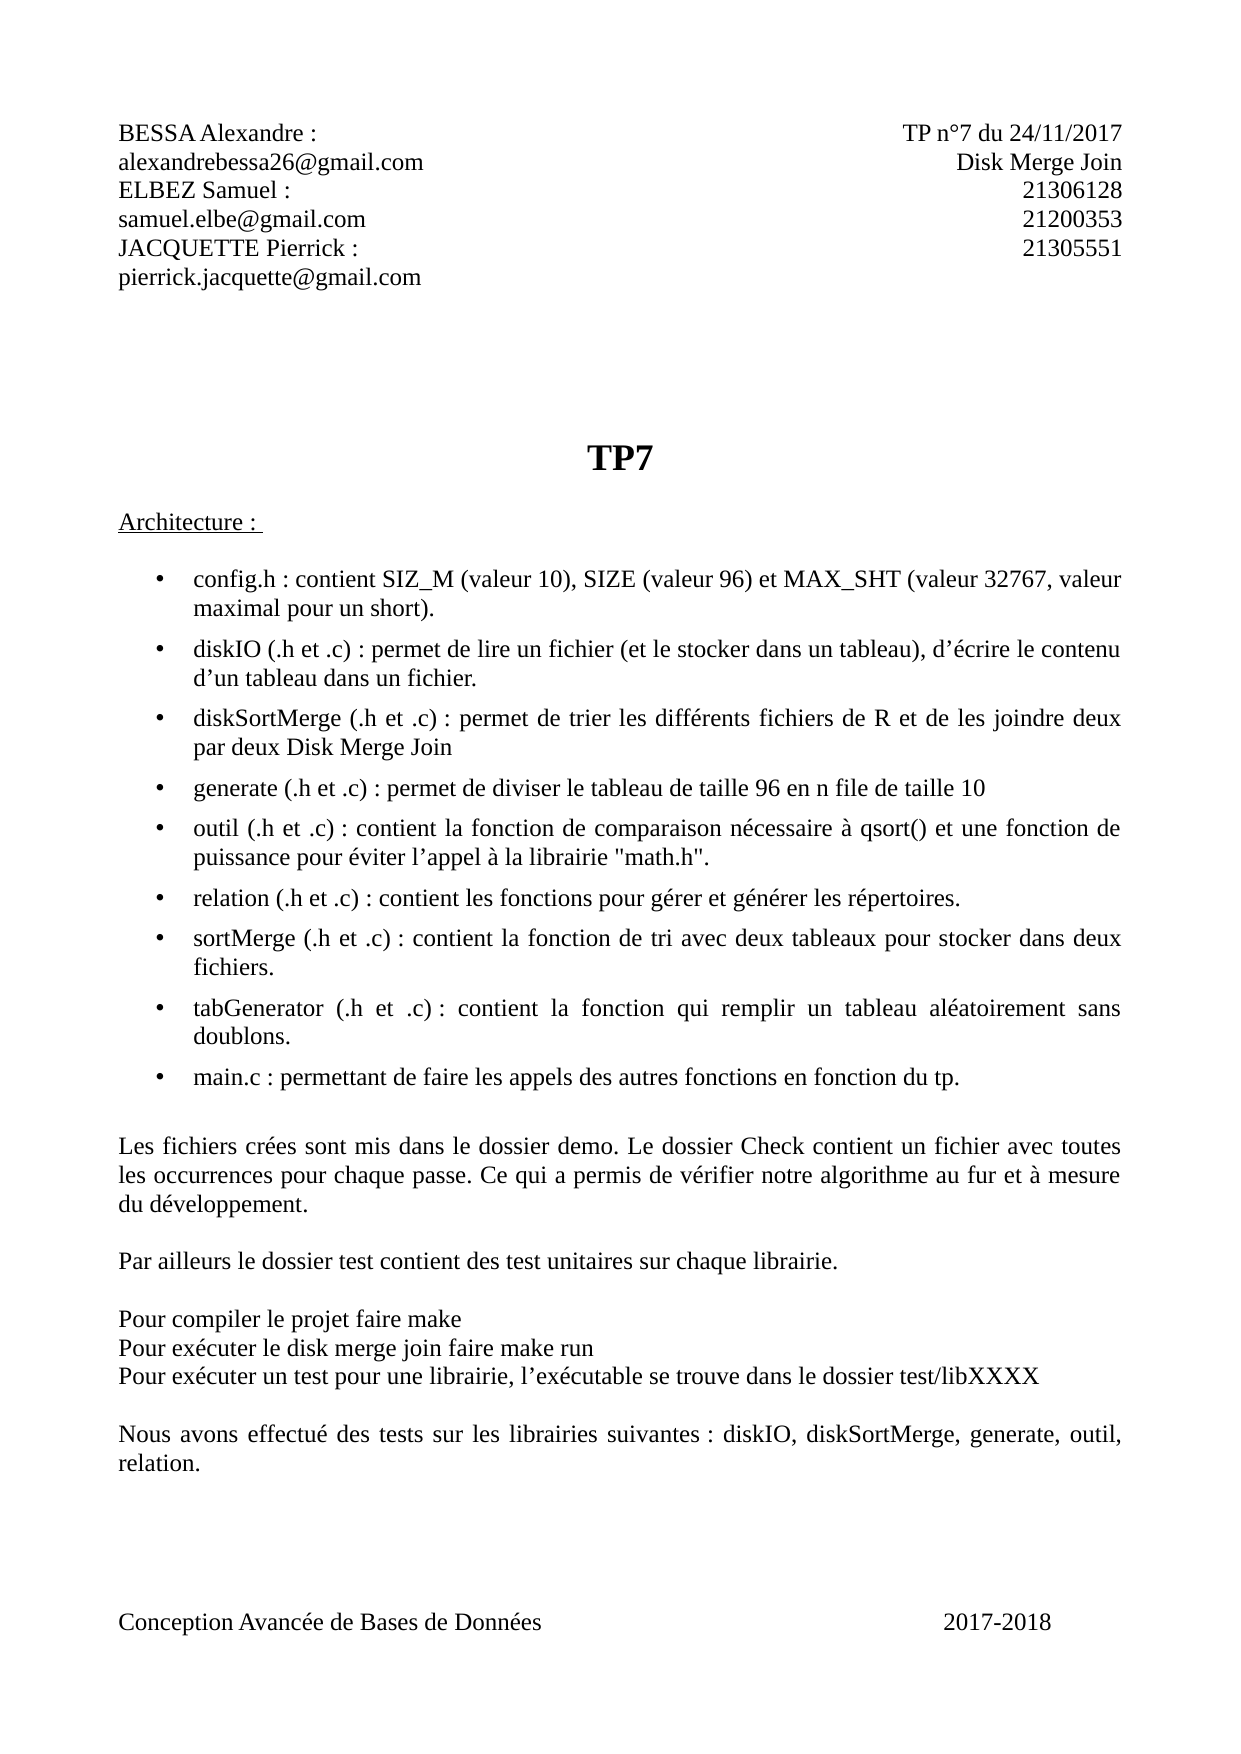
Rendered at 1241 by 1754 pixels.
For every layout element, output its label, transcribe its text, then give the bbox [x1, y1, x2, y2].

list diskSortMerge (.h et .c) : permet de trier les différents fichiers de R et de les joindre deux par deux Disk Merge Join [156, 703, 1122, 761]
list outil (.h et .c) : contient la fonction de comparaison nécessaire à qsort() et une fonction de puissance pour éviter l’appel à la librairie "math.h". [156, 813, 1122, 871]
list config.h : contient SIZ_M (valeur 10), SIZE (valeur 96) et MAX_SHT (valeur 32767, valeur maximal pour un short). [156, 564, 1122, 622]
text Par ailleurs le dossier test contient des test unitaires sur chaque librairie. [118, 1246, 1122, 1275]
list tabGenerator (.h et .c) : contient la fonction qui remplir un tableau aléatoirement sans doublons. [156, 993, 1122, 1050]
list relation (.h et .c) : contient les fonctions pour gérer et générer les répertoires. [156, 883, 1122, 911]
text Nous avons effectué des tests sur les librairies suivantes : diskIO, diskSortMerge, generate, outil, relation. [118, 1419, 1122, 1476]
text Pour exécuter un test pour une librairie, l’exécutable se trouve dans le dossier test/libXXXX [118, 1361, 1122, 1390]
list sortMerge (.h et .c) : contient la fonction de tri avec deux tableaux pour stocker dans deux fichiers. [156, 923, 1122, 981]
list generate (.h et .c) : permet de diviser le tableau de taille 96 en n file de taille 10 [156, 773, 1122, 801]
text Pour exécuter le disk merge join faire make run [118, 1333, 1122, 1361]
text Architecture : [118, 507, 1122, 536]
text TP7 [118, 435, 1122, 478]
text Les fichiers crées sont mis dans le dossier demo. Le dossier Check contient un fichier avec toutes les occurrences pour chaque passe. Ce qui a permis de vérifier notre algorithme au fur et à mesure du développement. [118, 1131, 1122, 1218]
list main.c : permettant de faire les appels des autres fonctions en fonction du tp. [156, 1062, 1122, 1091]
text Pour compiler le projet faire make [118, 1304, 1122, 1333]
list diskIO (.h et .c) : permet de lire un fichier (et le stocker dans un tableau), d’écrire le contenu d’un tableau dans un fichier. [156, 634, 1122, 691]
